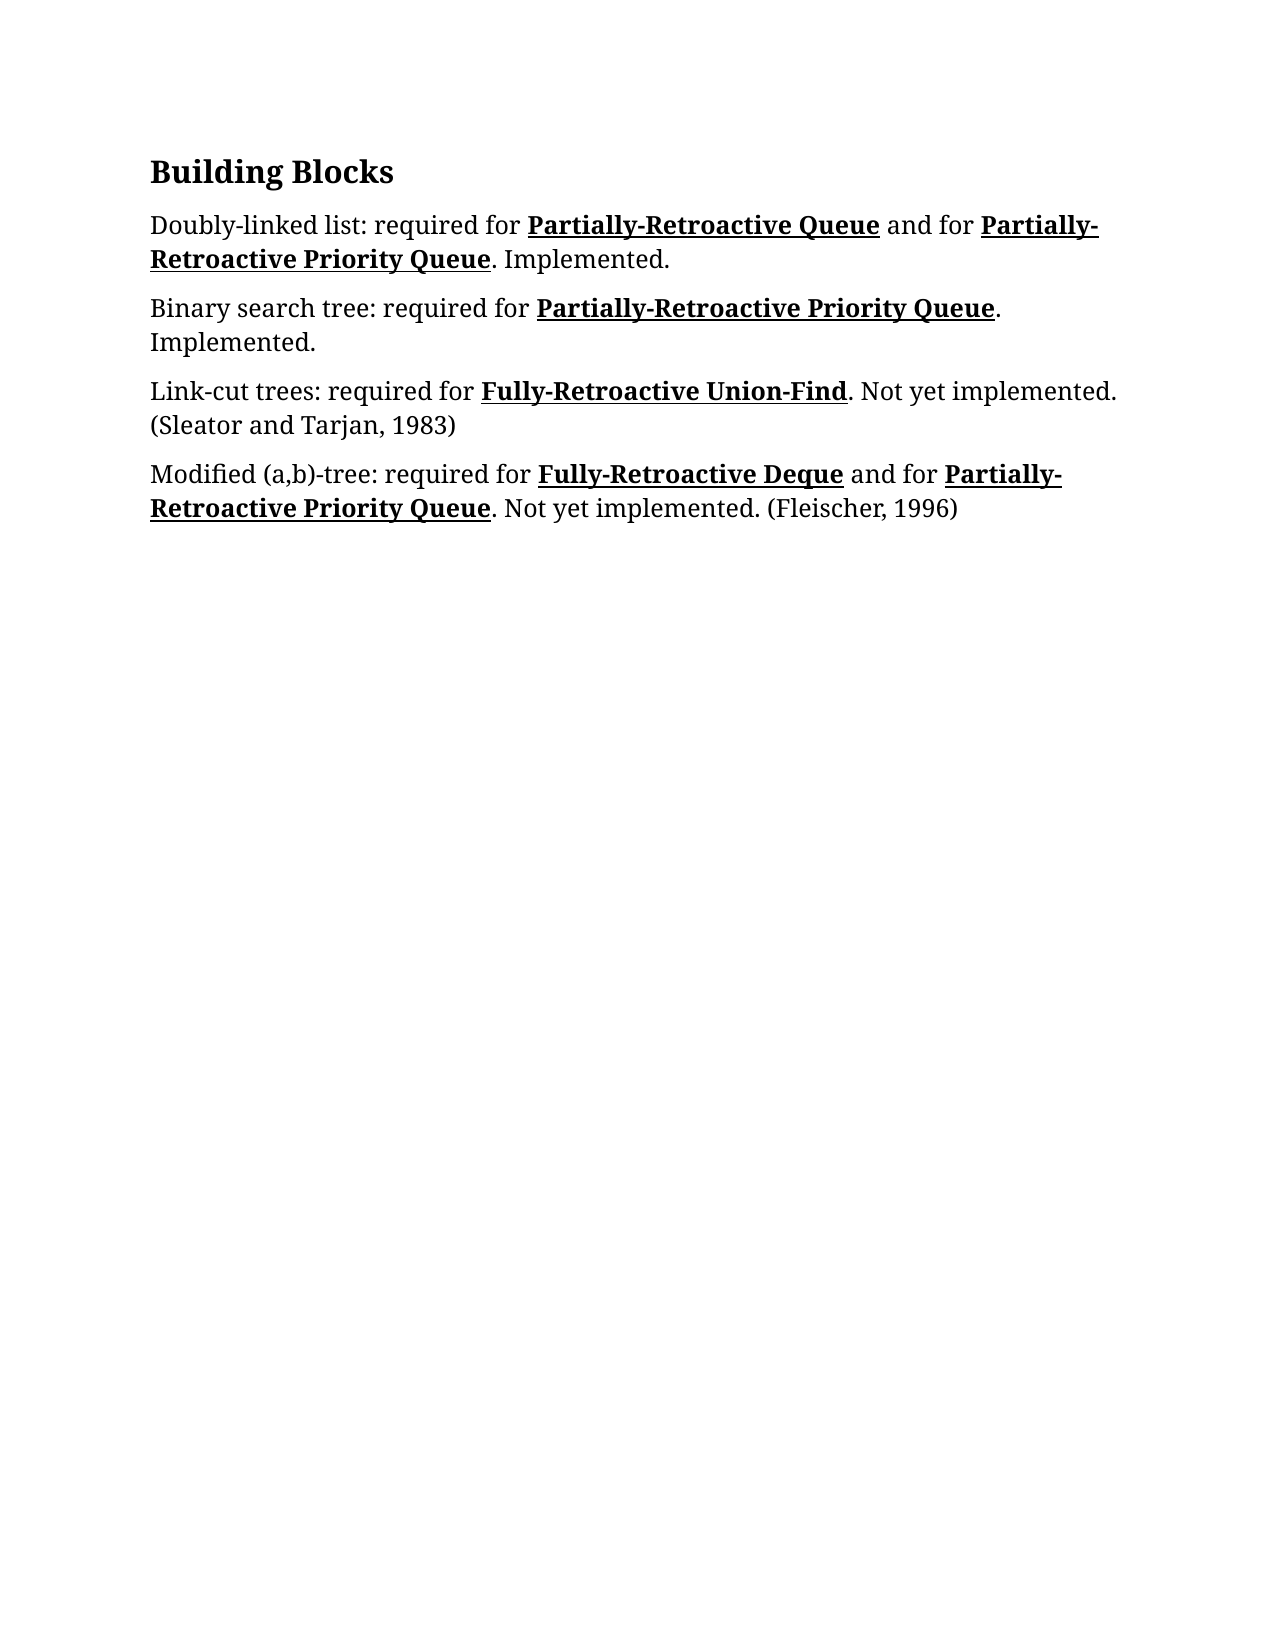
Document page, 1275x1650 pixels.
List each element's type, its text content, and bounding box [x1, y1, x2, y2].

text Doubly-linked list: required for Partially-Retroactive Queue and for Partially-Retroactive Priority Queue. Implemented. [150, 208, 1125, 276]
text Link-cut trees: required for Fully-Retroactive Union-Find. Not yet implemented. (Sleator and Tarjan, 1983) [150, 374, 1125, 442]
text Building Blocks [150, 150, 1125, 193]
text Binary search tree: required for Partially-Retroactive Priority Queue. Implemented. [150, 291, 1125, 359]
text Modified (a,b)-tree: required for Fully-Retroactive Deque and for Partially-Retroactive Priority Queue. Not yet implemented. (Fleischer, 1996) [150, 457, 1125, 525]
